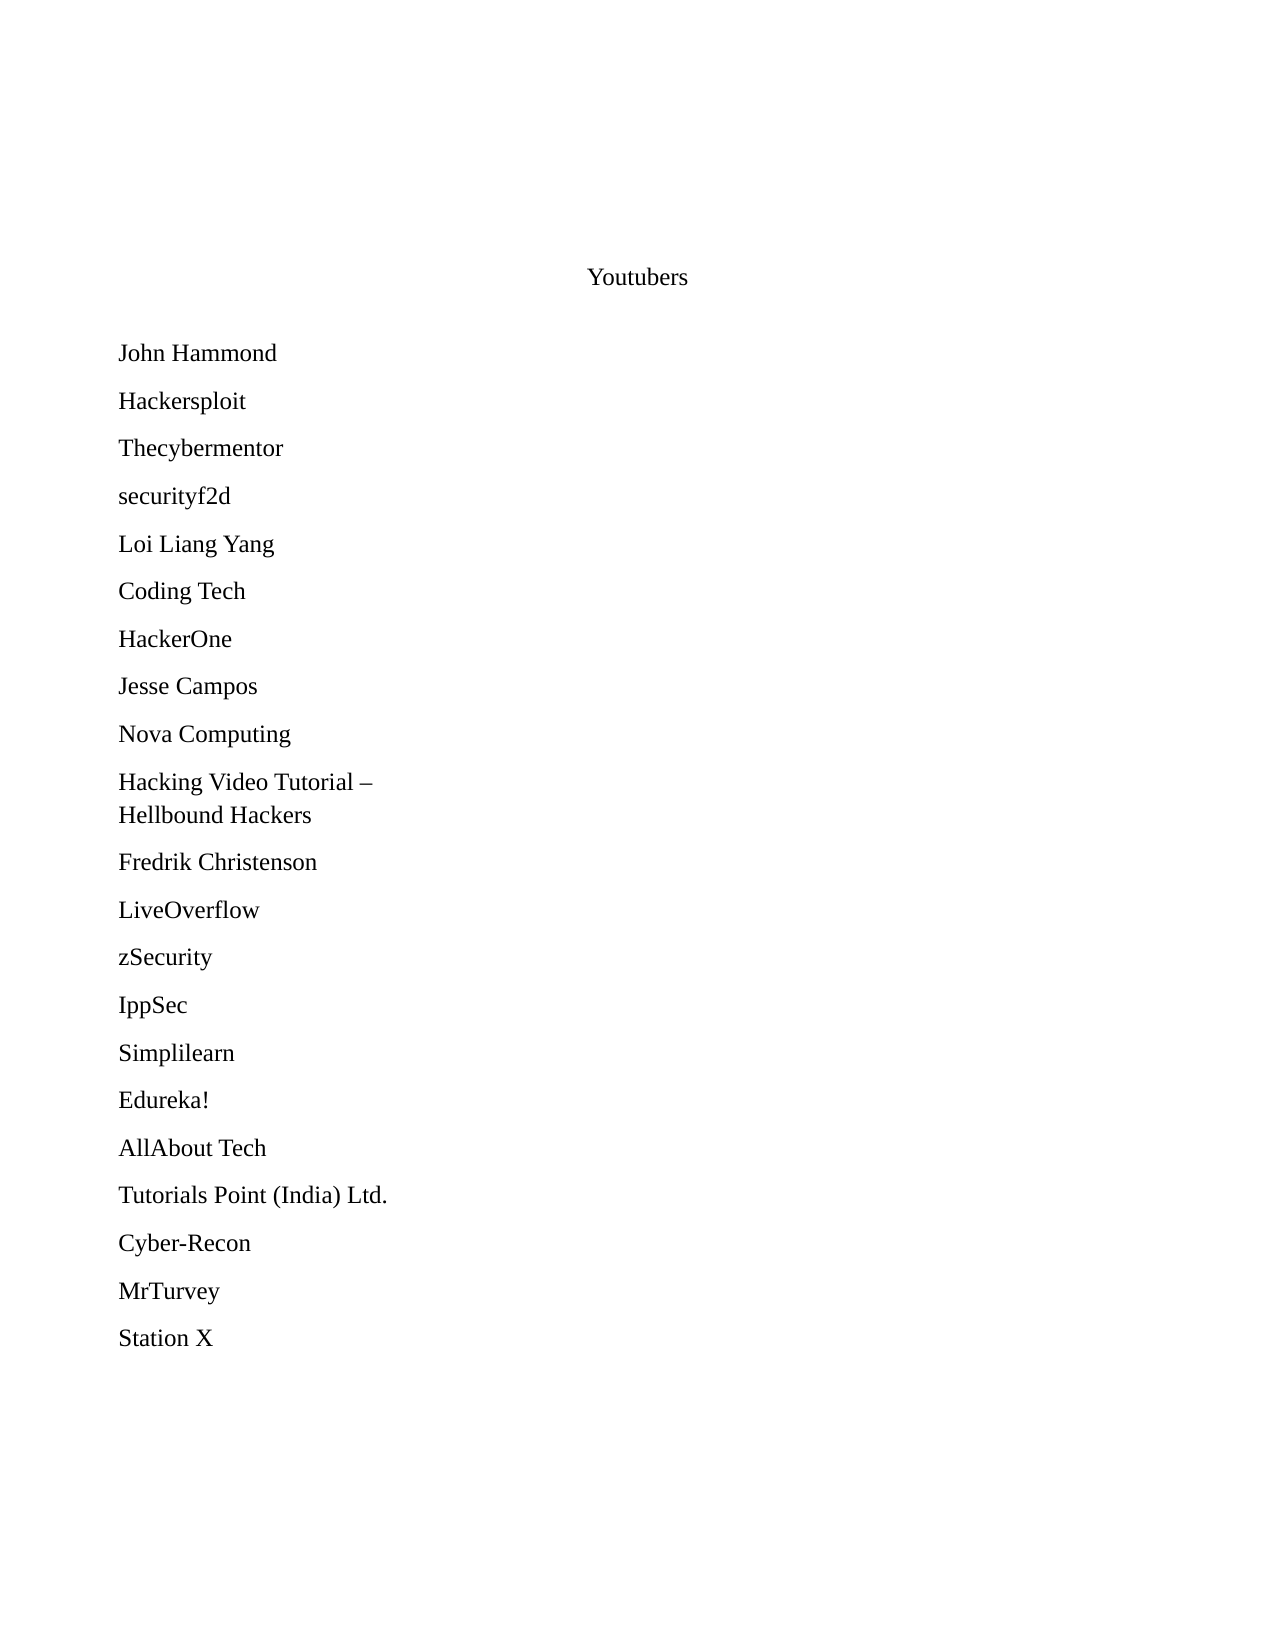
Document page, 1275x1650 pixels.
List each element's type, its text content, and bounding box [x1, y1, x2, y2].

table_cell [118, 147, 637, 176]
table_cell [118, 204, 637, 233]
table_cell [637, 176, 1157, 204]
table_cell [637, 147, 1157, 176]
table_cell [637, 118, 1157, 147]
table_header John Hammond Hackersploit Thecybermentor securityf2d Loi Liang Yang Coding Tech HackerOne Jesse Campos Nova Computing Hacking Video Tutorial – Hellbound Hackers Fredrik Christenson LiveOverflow zSecurity IppSec Simplilearn Edureka! AllAbout Tech Tutorials Point (India) Ltd. Cyber-Recon MrTurvey Station X [118, 338, 464, 1418]
table_header [811, 338, 1157, 1418]
table_cell [118, 176, 637, 204]
table_cell [118, 118, 637, 147]
table_cell [637, 204, 1157, 233]
table_header [464, 338, 811, 1418]
text Youtubers [118, 262, 1157, 291]
